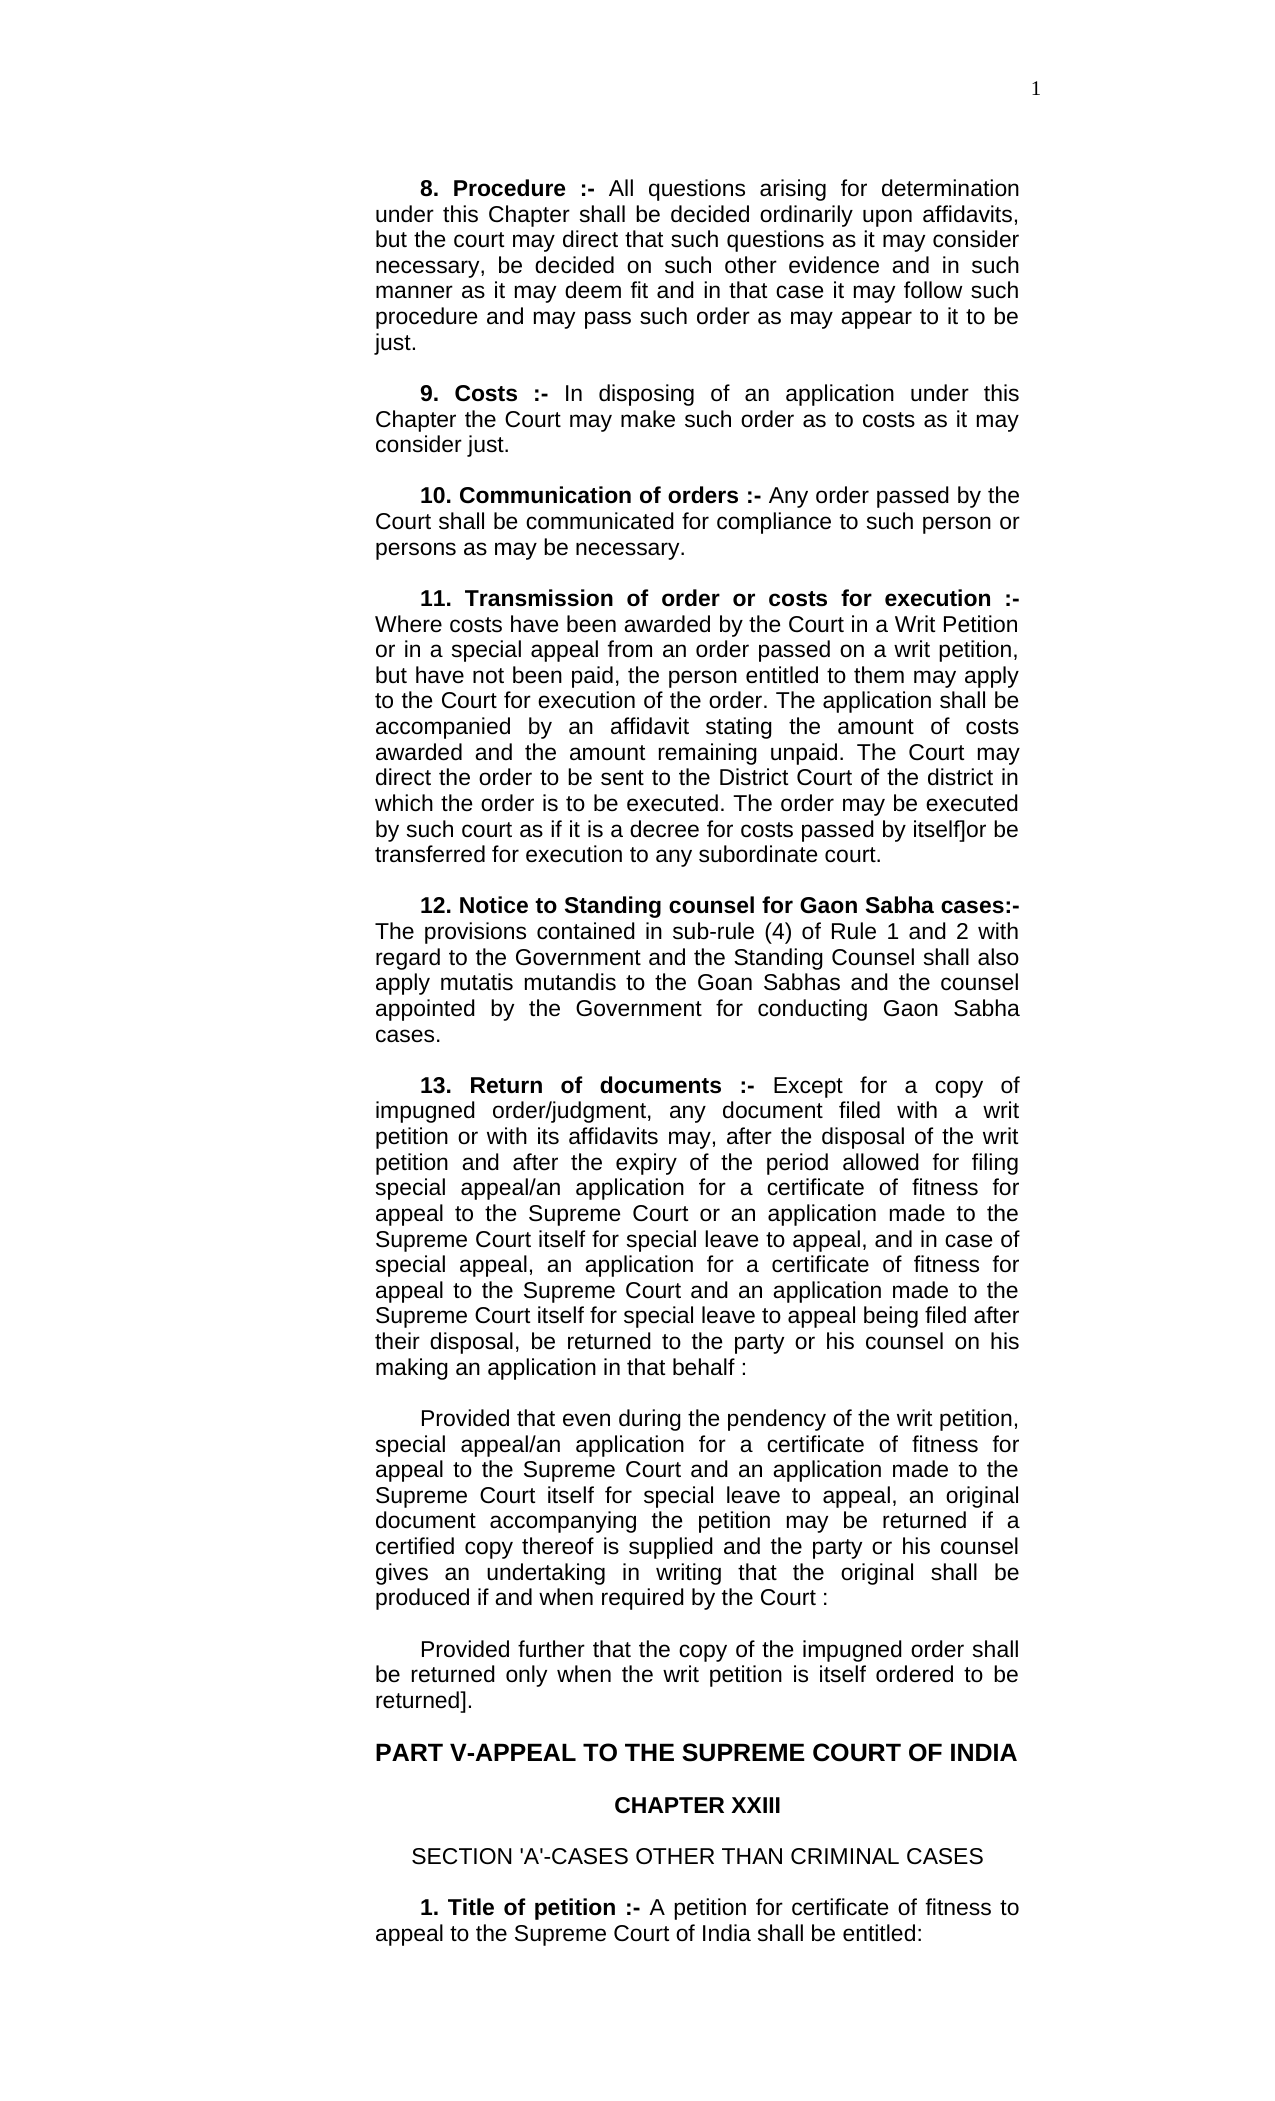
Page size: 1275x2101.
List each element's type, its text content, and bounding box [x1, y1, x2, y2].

text 1. Title of petition :- A petition for certificate of fitness to appeal to the Supreme Court of India shall be entitled: [375, 1895, 1020, 1946]
text 11. Transmission of order or costs for execution :- Where costs have been awarded by the Court in a Writ Petition or in a special appeal from an order passed on a writ petition, but have not been paid, the person entitled to them may apply to the Court for execution of the order. The application shall be accompanied by an affidavit stating the amount of costs awarded and the amount remaining unpaid. The Court may direct the order to be sent to the District Court of the district in which the order is to be executed. The order may be executed by such court as if it is a decree for costs passed by itself]or be transferred for execution to any subordinate court. [375, 586, 1020, 867]
text PART V-APPEAL TO THE SUPREME COURT OF INDIA [375, 1739, 1020, 1767]
text Provided further that the copy of the impugned order shall be returned only when the writ petition is itself ordered to be returned]. [375, 1636, 1020, 1713]
text 12. Notice to Standing counsel for Gaon Sabha cases:- The provisions contained in sub-rule (4) of Rule 1 and 2 with regard to the Government and the Standing Counsel shall also apply mutatis mutandis to the Goan Sabhas and the counsel appointed by the Government for conducting Gaon Sabha cases. [375, 893, 1020, 1047]
text Provided that even during the pendency of the writ petition, special appeal/an application for a certificate of fitness for appeal to the Supreme Court and an application made to the Supreme Court itself for special leave to appeal, an original document accompanying the petition may be returned if a certified copy thereof is supplied and the party or his counsel gives an undertaking in writing that the original shall be produced if and when required by the Court : [375, 1406, 1020, 1611]
text 9. Costs :- In disposing of an application under this Chapter the Court may make such order as to costs as it may consider just. [375, 381, 1020, 457]
text CHAPTER XXIII [375, 1792, 1020, 1818]
text SECTION 'A'-CASES OTHER THAN CRIMINAL CASES [375, 1843, 1020, 1869]
text 13. Return of documents :- Except for a copy of impugned order/judgment, any document filed with a writ petition or with its affidavits may, after the disposal of the writ petition and after the expiry of the period allowed for filing special appeal/an application for a certificate of fitness for appeal to the Supreme Court or an application made to the Supreme Court itself for special leave to appeal, and in case of special appeal, an application for a certificate of fitness for appeal to the Supreme Court and an application made to the Supreme Court itself for special leave to appeal being filed after their disposal, be returned to the party or his counsel on his making an application in that behalf : [375, 1072, 1020, 1380]
text 8. Procedure :- All questions arising for determination under this Chapter shall be decided ordinarily upon affidavits, but the court may direct that such questions as it may consider necessary, be decided on such other evidence and in such manner as it may deem fit and in that case it may follow such procedure and may pass such order as may appear to it to be just. [375, 176, 1020, 355]
text 10. Communication of orders :- Any order passed by the Court shall be communicated for compliance to such person or persons as may be necessary. [375, 483, 1020, 560]
